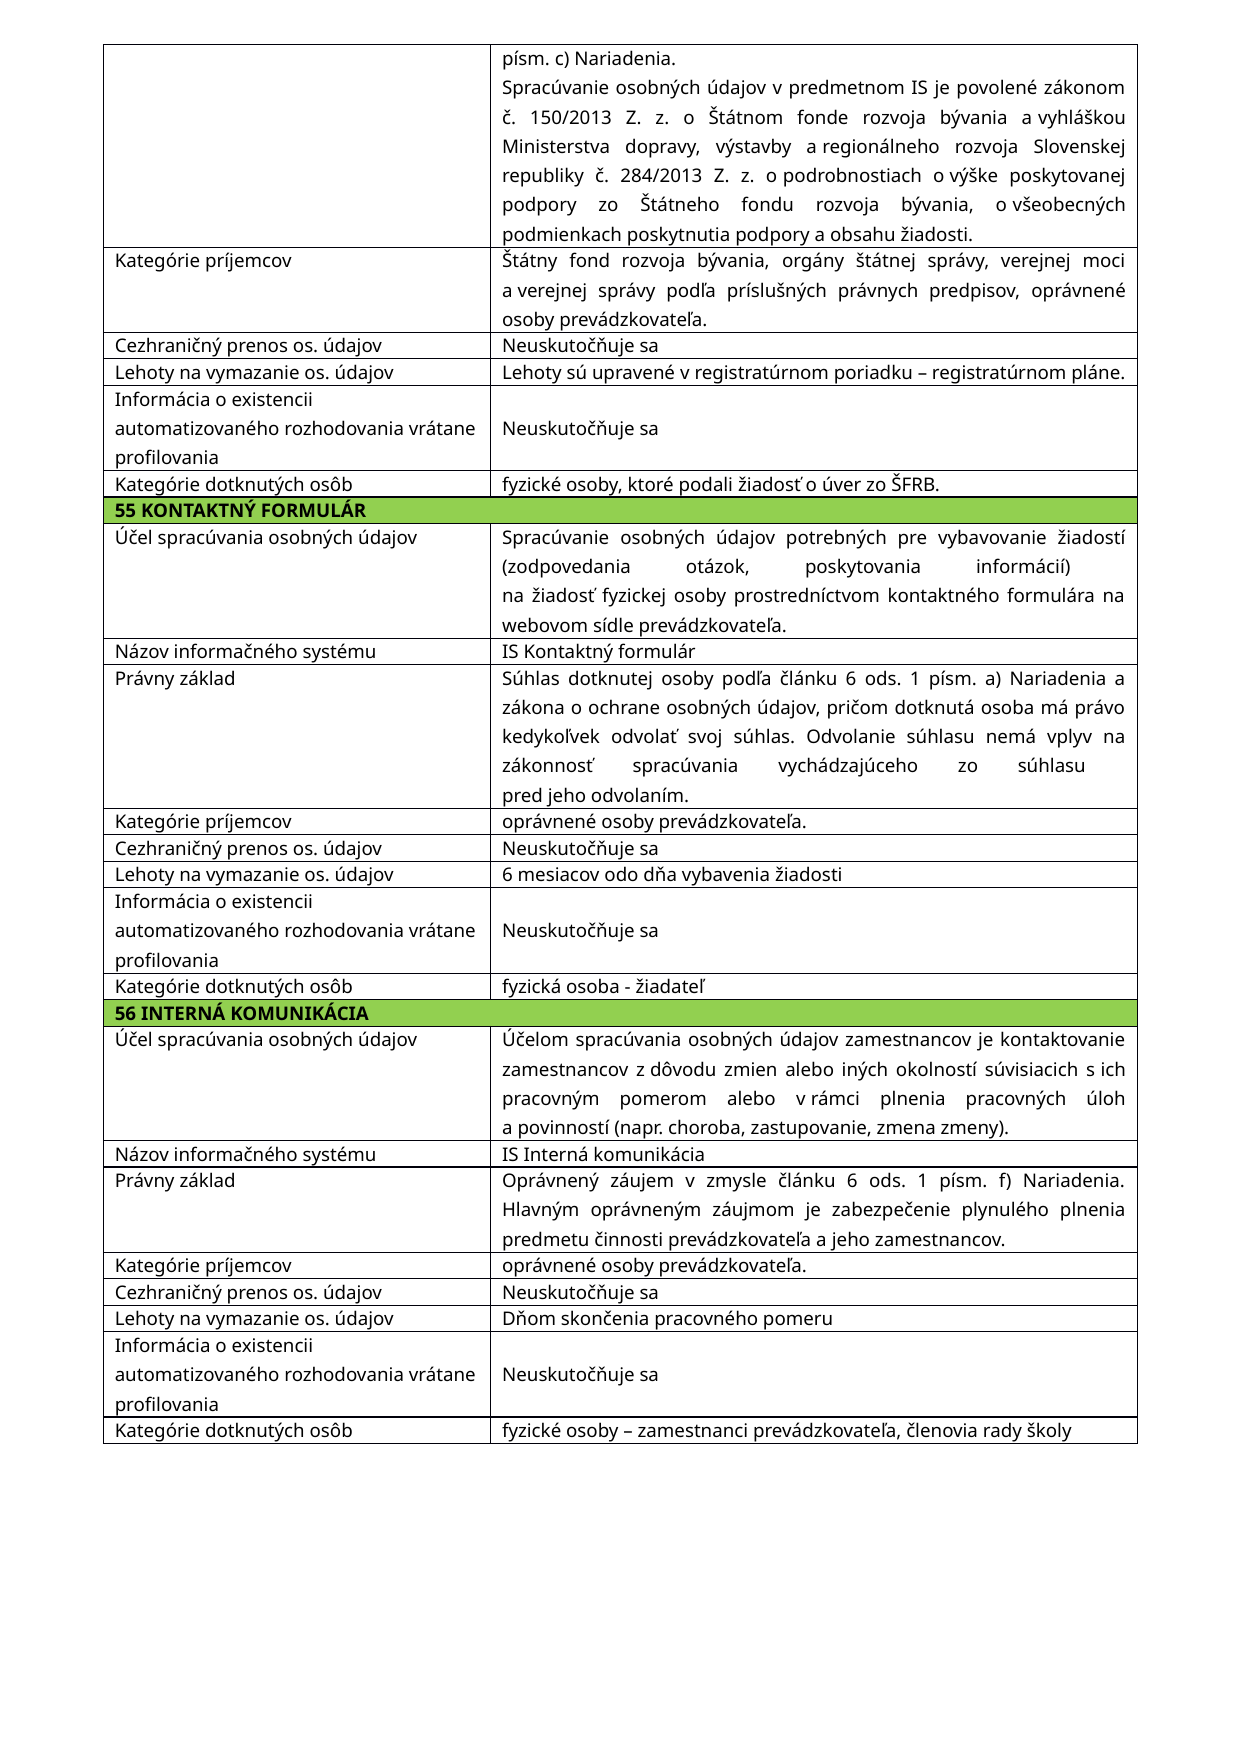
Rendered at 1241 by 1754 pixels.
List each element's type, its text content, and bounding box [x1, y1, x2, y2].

table_cell Informácia o existencii automatizovaného rozhodovania vrátane profilovania [104, 888, 490, 972]
table_cell Dňom skončenia pracovného pomeru [491, 1306, 1137, 1331]
table_cell 56 INTERNÁ KOMUNIKÁCIA [104, 1000, 1137, 1026]
table_cell Neuskutočňuje sa [491, 386, 1137, 470]
table_cell oprávnené osoby prevádzkovateľa. [491, 809, 1137, 834]
table_cell Kategórie dotknutých osôb [104, 471, 490, 496]
table_cell Spracúvanie osobných údajov potrebných pre vybavovanie žiadostí (zodpovedania otázok, poskytovania informácií) na žiadosť fyzickej osoby prostredníctvom kontaktného formulára na webovom sídle prevádzkovateľa. [491, 524, 1137, 637]
table_cell Právny základ [104, 1168, 490, 1252]
table_cell Kategórie dotknutých osôb [104, 974, 490, 999]
table_cell 55 KONTAKTNÝ FORMULÁR [104, 498, 1137, 523]
table_cell IS Kontaktný formulár [491, 639, 1137, 664]
table_cell Neuskutočňuje sa [491, 835, 1137, 861]
table_cell Lehoty na vymazanie os. údajov [104, 1306, 490, 1331]
table_cell fyzické osoby, ktoré podali žiadosť o úver zo ŠFRB. [491, 471, 1137, 496]
table_cell Lehoty sú upravené v registratúrnom poriadku – registratúrnom pláne. [491, 359, 1137, 385]
table_cell Súhlas dotknutej osoby podľa článku 6 ods. 1 písm. a) Nariadenia a zákona o ochrane osobných údajov, pričom dotknutá osoba má právo kedykoľvek odvolať svoj súhlas. Odvolanie súhlasu nemá vplyv na zákonnosť spracúvania vychádzajúceho zo súhlasu pred jeho odvolaním. [491, 665, 1137, 808]
table_cell IS Interná komunikácia [491, 1141, 1137, 1166]
table_cell Názov informačného systému [104, 639, 490, 664]
table_cell Informácia o existencii automatizovaného rozhodovania vrátane profilovania [104, 386, 490, 470]
table_cell Štátny fond rozvoja bývania, orgány štátnej správy, verejnej moci a verejnej správy podľa príslušných právnych predpisov, oprávnené osoby prevádzkovateľa. [491, 248, 1137, 332]
table_cell Kategórie príjemcov [104, 809, 490, 834]
table_cell Neuskutočňuje sa [491, 333, 1137, 358]
table_cell Kategórie príjemcov [104, 1253, 490, 1278]
table_cell Cezhraničný prenos os. údajov [104, 835, 490, 861]
table_cell Právny základ [104, 665, 490, 808]
table_cell Kategórie príjemcov [104, 248, 490, 332]
table_cell 6 mesiacov odo dňa vybavenia žiadosti [491, 862, 1137, 887]
table_cell fyzické osoby – zamestnanci prevádzkovateľa, členovia rady školy [491, 1418, 1137, 1443]
table_cell Účel spracúvania osobných údajov [104, 524, 490, 637]
table_cell Účelom spracúvania osobných údajov zamestnancov je kontaktovanie zamestnancov z dôvodu zmien alebo iných okolností súvisiacich s ich pracovným pomerom alebo v rámci plnenia pracovných úloh a povinností (napr. choroba, zastupovanie, zmena zmeny). [491, 1027, 1137, 1140]
table_cell Neuskutočňuje sa [491, 888, 1137, 972]
table_cell Cezhraničný prenos os. údajov [104, 1279, 490, 1305]
table_cell Lehoty na vymazanie os. údajov [104, 359, 490, 385]
table_cell Cezhraničný prenos os. údajov [104, 333, 490, 358]
table_cell Oprávnený záujem v zmysle článku 6 ods. 1 písm. f) Nariadenia. Hlavným oprávneným záujmom je zabezpečenie plynulého plnenia predmetu činnosti prevádzkovateľa a jeho zamestnancov. [491, 1168, 1137, 1252]
table_cell Účel spracúvania osobných údajov [104, 1027, 490, 1140]
table_cell Názov informačného systému [104, 1141, 490, 1166]
table_cell Neuskutočňuje sa [491, 1332, 1137, 1416]
table_cell Neuskutočňuje sa [491, 1279, 1137, 1305]
table_cell oprávnené osoby prevádzkovateľa. [491, 1253, 1137, 1278]
table_cell Kategórie dotknutých osôb [104, 1418, 490, 1443]
table_cell písm. c) Nariadenia. Spracúvanie osobných údajov v predmetnom IS je povolené zákonom č. 150/2013 Z. z. o Štátnom fonde rozvoja bývania a vyhláškou Ministerstva dopravy, výstavby a regionálneho rozvoja Slovenskej republiky č. 284/2013 Z. z. o podrobnostiach o výške poskytovanej podpory zo Štátneho fondu rozvoja bývania, o všeobecných podmienkach poskytnutia podpory a obsahu žiadosti. [491, 45, 1137, 247]
table_cell fyzická osoba - žiadateľ [491, 974, 1137, 999]
table_cell Lehoty na vymazanie os. údajov [104, 862, 490, 887]
table_cell [104, 45, 490, 247]
table_cell Informácia o existencii automatizovaného rozhodovania vrátane profilovania [104, 1332, 490, 1416]
